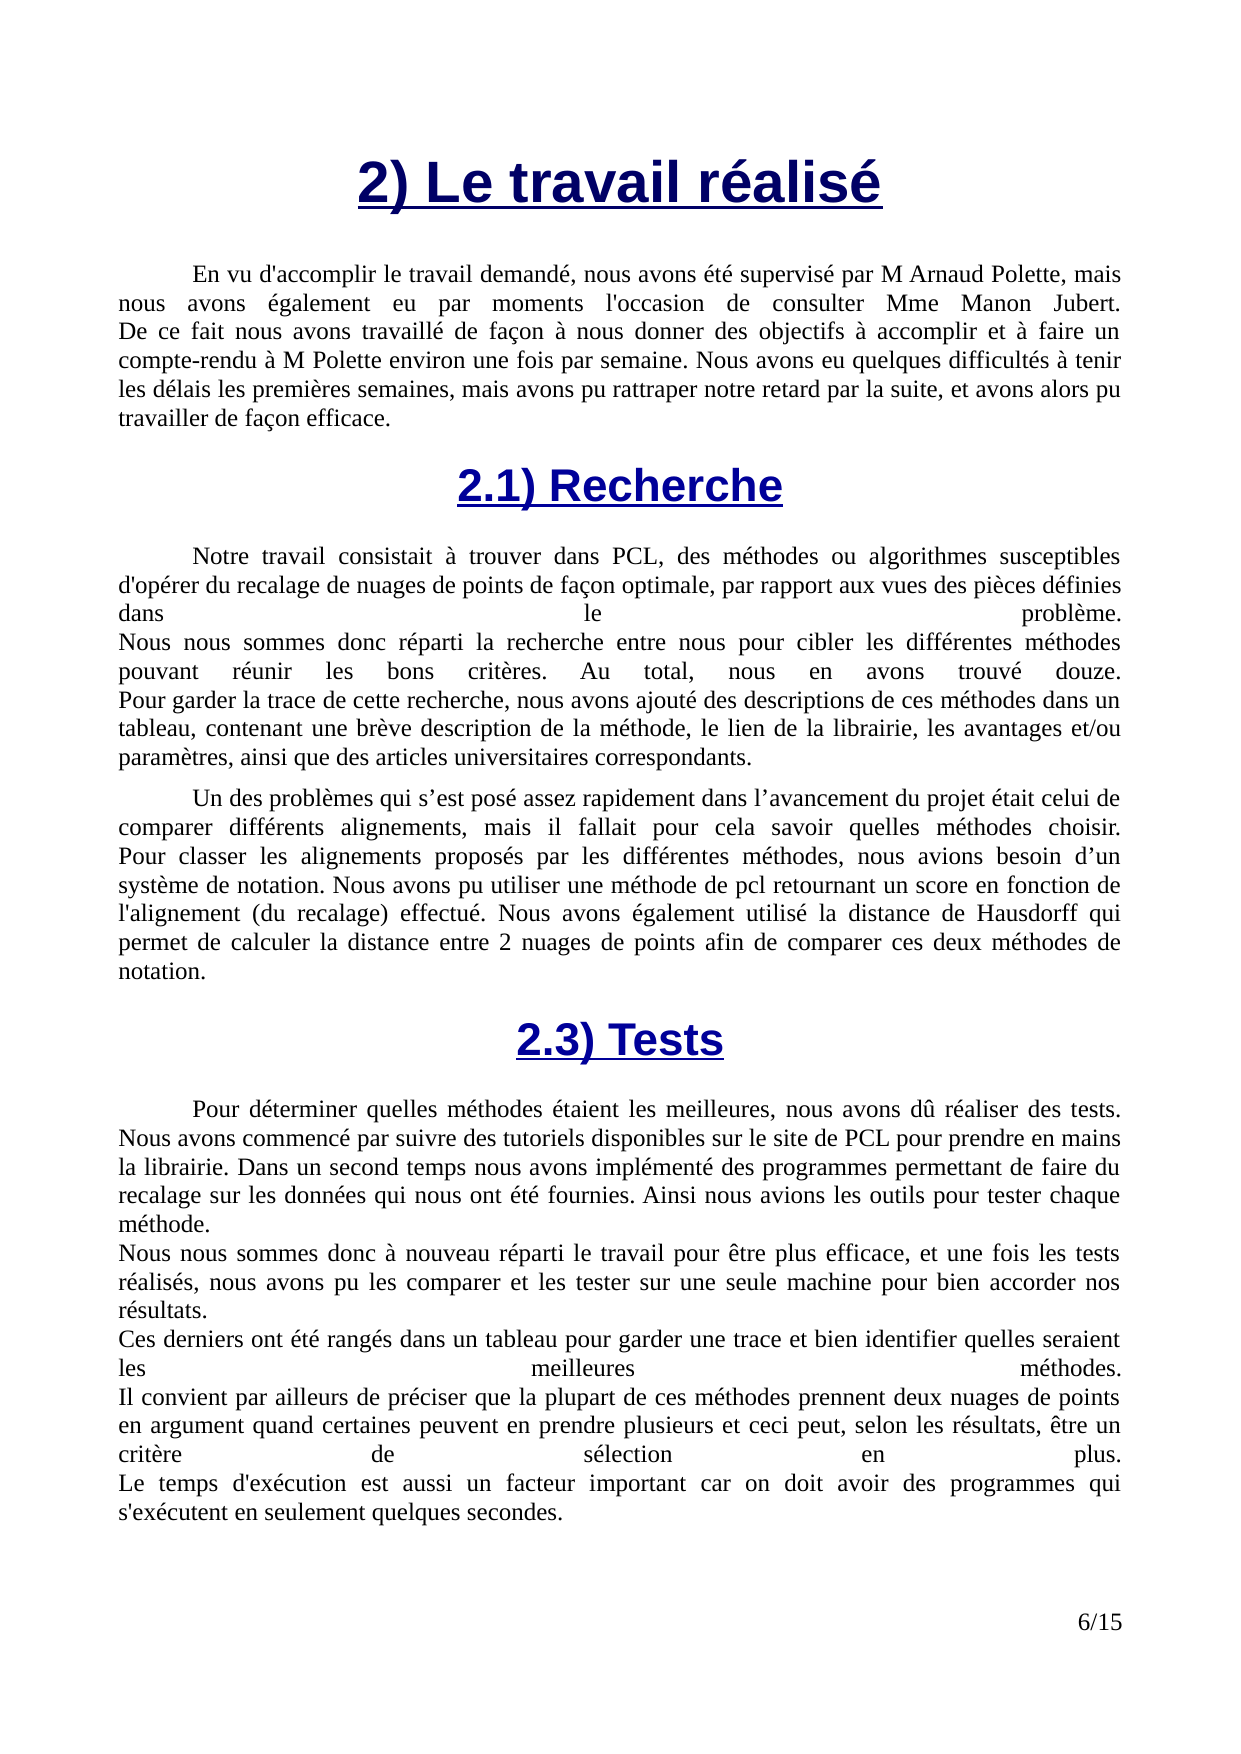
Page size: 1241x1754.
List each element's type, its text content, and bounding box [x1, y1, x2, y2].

subtitle 2.3) Tests [118, 1012, 1122, 1065]
subtitle 2.1) Recherche [118, 459, 1122, 511]
subtitle 2) Le travail réalisé [118, 148, 1122, 215]
text Notre travail consistait à trouver dans PCL, des méthodes ou algorithmes susceptibles d'opérer du recalage de nuages de points de façon optimale, par rapport aux vues des pièces définies dans le problème. Nous nous sommes donc réparti la recherche entre nous pour cibler les différentes méthodes pouvant réunir les bons critères. Au total, nous en avons trouvé douze. Pour garder la trace de cette recherche, nous avons ajouté des descriptions de ces méthodes dans un tableau, contenant une brève description de la méthode, le lien de la librairie, les avantages et/ou paramètres, ainsi que des articles universitaires correspondants. [118, 541, 1122, 771]
text Pour déterminer quelles méthodes étaient les meilleures, nous avons dû réaliser des tests. Nous avons commencé par suivre des tutoriels disponibles sur le site de PCL pour prendre en mains la librairie. Dans un second temps nous avons implémenté des programmes permettant de faire du recalage sur les données qui nous ont été fournies. Ainsi nous avions les outils pour tester chaque méthode. Nous nous sommes donc à nouveau réparti le travail pour être plus efficace, et une fois les tests réalisés, nous avons pu les comparer et les tester sur une seule machine pour bien accorder nos résultats. Ces derniers ont été rangés dans un tableau pour garder une trace et bien identifier quelles seraient les meilleures méthodes. Il convient par ailleurs de préciser que la plupart de ces méthodes prennent deux nuages de points en argument quand certaines peuvent en prendre plusieurs et ceci peut, selon les résultats, être un critère de sélection en plus. Le temps d'exécution est aussi un facteur important car on doit avoir des programmes qui s'exécutent en seulement quelques secondes. [118, 1094, 1122, 1525]
text En vu d'accomplir le travail demandé, nous avons été supervisé par M Arnaud Polette, mais nous avons également eu par moments l'occasion de consulter Mme Manon Jubert. De ce fait nous avons travaillé de façon à nous donner des objectifs à accomplir et à faire un compte-rendu à M Polette environ une fois par semaine. Nous avons eu quelques difficultés à tenir les délais les premières semaines, mais avons pu rattraper notre retard par la suite, et avons alors pu travailler de façon efficace. [118, 259, 1122, 431]
text Un des problèmes qui s’est posé assez rapidement dans l’avancement du projet était celui de comparer différents alignements, mais il fallait pour cela savoir quelles méthodes choisir. Pour classer les alignements proposés par les différentes méthodes, nous avions besoin d’un système de notation. Nous avons pu utiliser une méthode de pcl retournant un score en fonction de l'alignement (du recalage) effectué. Nous avons également utilisé la distance de Hausdorff qui permet de calculer la distance entre 2 nuages de points afin de comparer ces deux méthodes de notation. [118, 783, 1122, 985]
